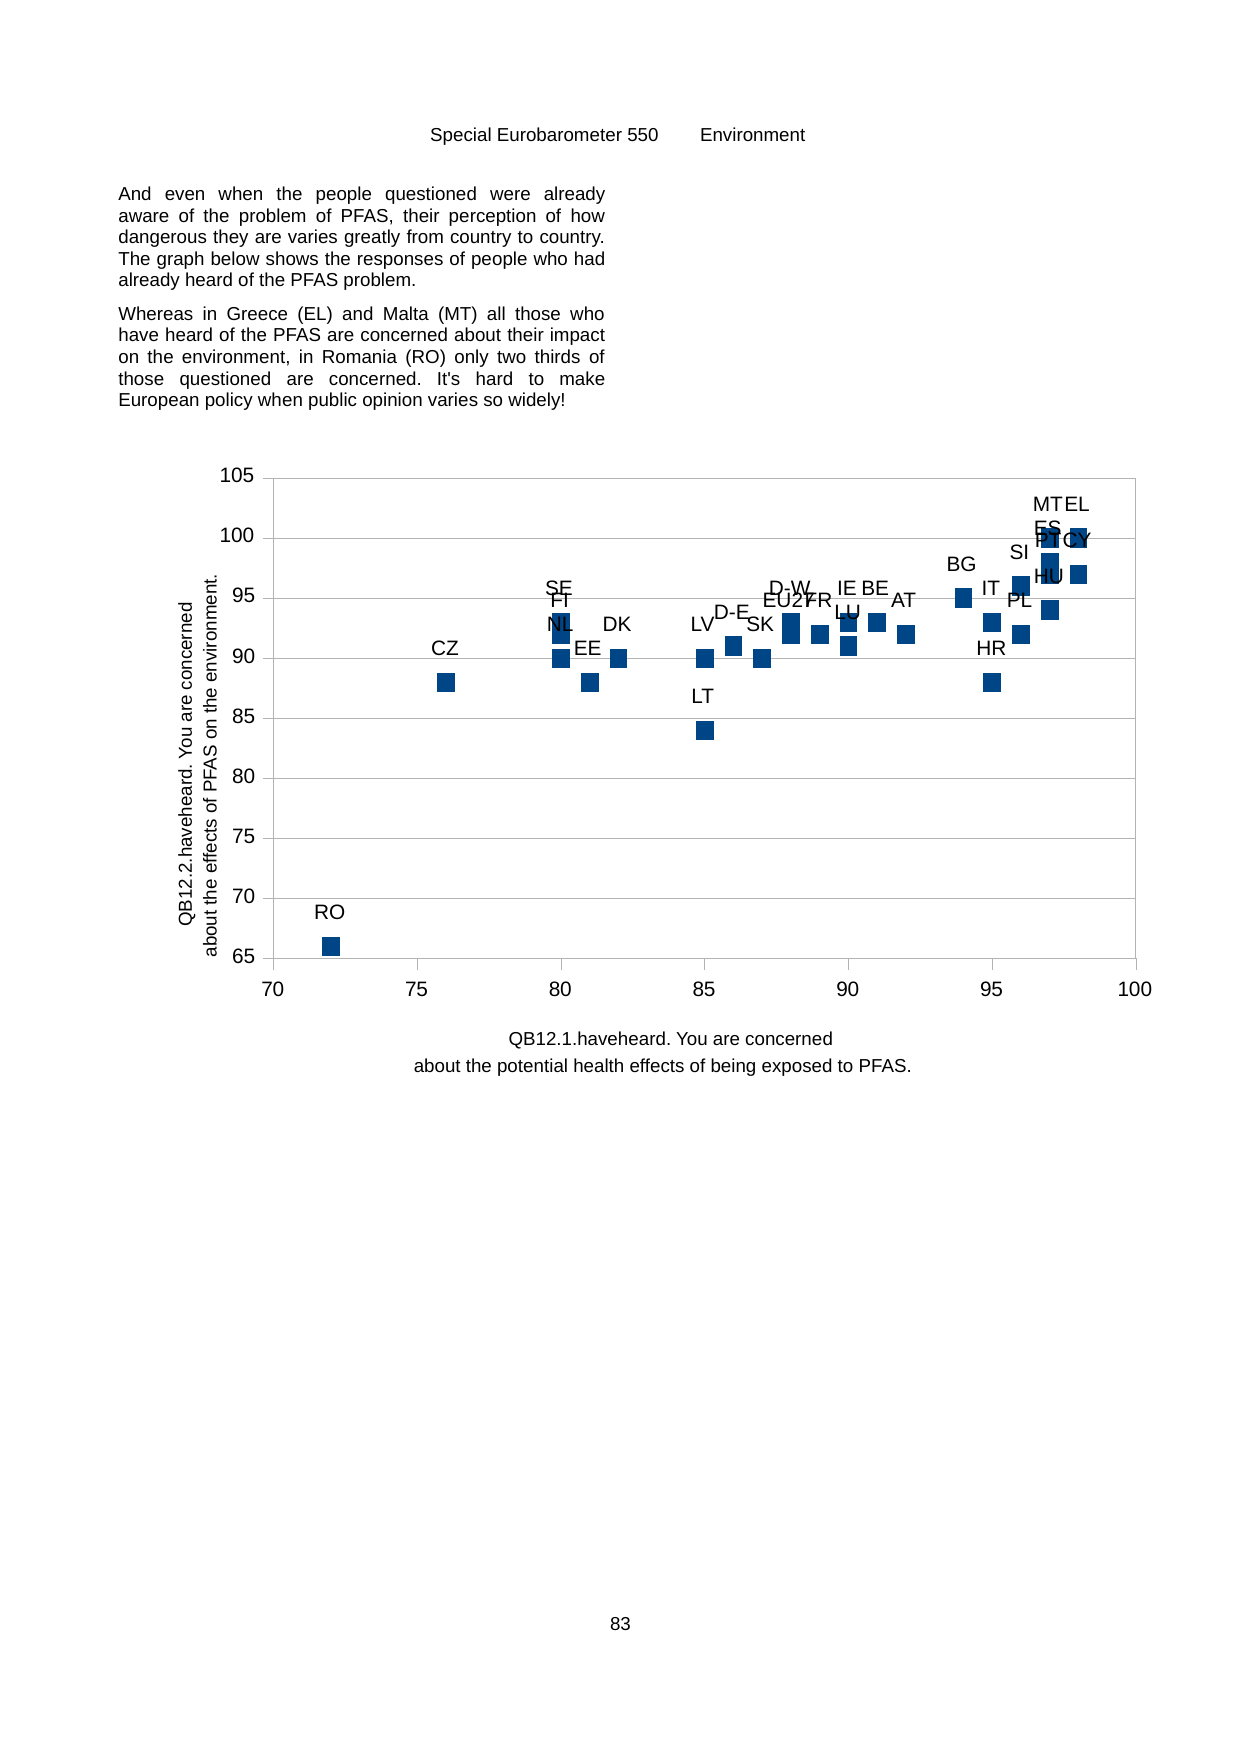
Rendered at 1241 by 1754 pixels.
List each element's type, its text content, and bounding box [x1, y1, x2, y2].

text Whereas in Greece (EL) and Malta (MT) all those who have heard of the PFAS are concerned about their impact on the environment, in Romania (RO) only two thirds of those questioned are concerned. It's hard to make European policy when public opinion varies so widely! [118, 303, 605, 411]
text And even when the people questioned were already aware of the problem of PFAS, their perception of how dangerous they are varies greatly from country to country. The graph below shows the responses of people who had already heard of the PFAS problem. [118, 183, 605, 291]
